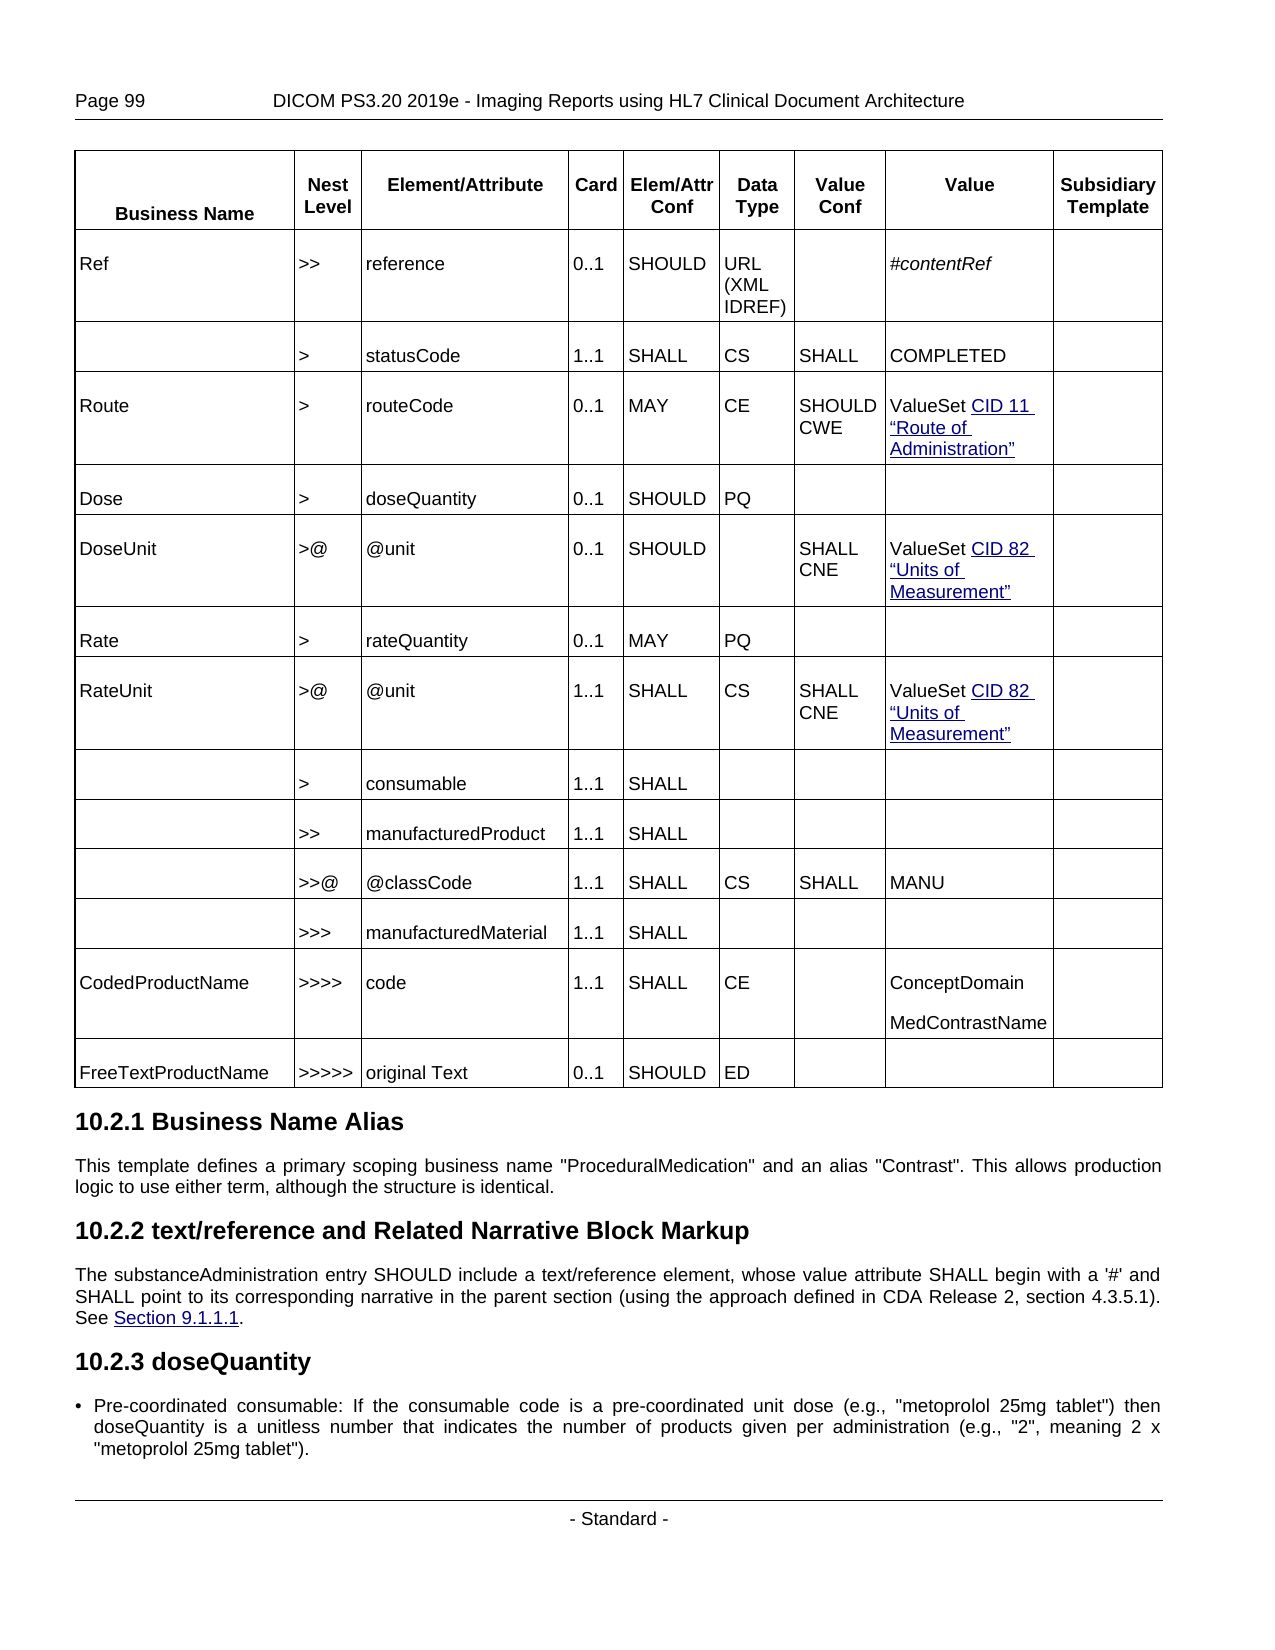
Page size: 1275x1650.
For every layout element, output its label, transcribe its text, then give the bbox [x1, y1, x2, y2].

table_cell SHALL [624, 657, 719, 749]
table_cell SHOULD CWE [795, 372, 885, 464]
table_cell consumable [362, 750, 568, 798]
text 10.2.2 text/reference and Related Narrative Block Markup [75, 1216, 1162, 1245]
text 10.2.1 Business Name Alias [75, 1107, 1162, 1136]
table_cell 0..1 [569, 1039, 623, 1087]
table_cell 0..1 [569, 607, 623, 656]
table_cell [795, 607, 885, 656]
table_cell [76, 750, 294, 798]
table_cell 0..1 [569, 465, 623, 513]
table_cell code [362, 949, 568, 1037]
table_cell > [295, 750, 361, 798]
table_cell [886, 607, 1053, 656]
table_header Element/​Attribute [362, 151, 568, 228]
table_cell CS [720, 657, 794, 749]
table_cell [1054, 899, 1162, 947]
table_cell 1..1 [569, 800, 623, 848]
table_cell [1054, 800, 1162, 848]
table_cell 1..1 [569, 750, 623, 798]
table_cell [76, 322, 294, 371]
table_cell PQ [720, 607, 794, 656]
table_cell >>>> [295, 949, 361, 1037]
table_header Value Conf [795, 151, 885, 228]
table_cell manufactured​Material [362, 899, 568, 947]
table_cell [886, 1039, 1053, 1087]
table_cell CE [720, 372, 794, 464]
table_cell SHALL CNE [795, 657, 885, 749]
table_cell SHOULD [624, 230, 719, 321]
table_cell SHALL CNE [795, 515, 885, 606]
table_cell 0..1 [569, 372, 623, 464]
table_cell 0..1 [569, 230, 623, 321]
table_cell [795, 899, 885, 947]
table_cell [76, 800, 294, 848]
table_cell COMPLETED [886, 322, 1053, 371]
table_cell manufactured​Product [362, 800, 568, 848]
table_cell > [295, 322, 361, 371]
table_header Value [886, 151, 1053, 228]
table_cell [720, 515, 794, 606]
table_cell [76, 899, 294, 947]
table_cell dose​Quantity [362, 465, 568, 513]
table_cell Coded​Product​Name [76, 949, 294, 1037]
table_header Business Name [76, 151, 294, 228]
table_cell 1..1 [569, 949, 623, 1037]
table_cell ED [720, 1039, 794, 1087]
table_cell MAY [624, 607, 719, 656]
table_cell Dose​Unit [76, 515, 294, 606]
table_cell [795, 949, 885, 1037]
table_cell 1..1 [569, 849, 623, 898]
table_header Card [569, 151, 623, 228]
table_cell @unit [362, 515, 568, 606]
table_cell SHALL [795, 849, 885, 898]
table_cell PQ [720, 465, 794, 513]
table_cell SHALL [624, 322, 719, 371]
table_cell >>> [295, 899, 361, 947]
table_cell [795, 800, 885, 848]
text This template defines a primary scoping business name "ProceduralMedication" and an alias "Contrast". This allows production logic to use either term, although the structure is identical. [75, 1154, 1162, 1198]
table_cell Dose [76, 465, 294, 513]
table_cell > [295, 465, 361, 513]
table_cell [720, 800, 794, 848]
table_cell SHOULD [624, 465, 719, 513]
table_cell 1..1 [569, 657, 623, 749]
table_cell #contentRef [886, 230, 1053, 321]
table_cell [1054, 750, 1162, 798]
table_cell [1054, 515, 1162, 606]
table_cell [886, 750, 1053, 798]
table_cell SHALL [624, 800, 719, 848]
table_cell CS [720, 322, 794, 371]
table_cell [1054, 949, 1162, 1037]
table_cell SHALL [624, 949, 719, 1037]
table_header Elem/Attr Conf [624, 151, 719, 228]
table_cell status​Code [362, 322, 568, 371]
table_cell >>>>> [295, 1039, 361, 1087]
table_cell [1054, 230, 1162, 321]
table_cell >@ [295, 657, 361, 749]
table_cell ValueSet CID 82 “Units of Measurement” [886, 657, 1053, 749]
table_cell Rate [76, 607, 294, 656]
table_cell @classCode [362, 849, 568, 898]
table_cell URL (XML IDREF) [720, 230, 794, 321]
table_cell original Text [362, 1039, 568, 1087]
table_cell 1..1 [569, 899, 623, 947]
table_cell >>@ [295, 849, 361, 898]
table_cell [795, 465, 885, 513]
table_cell >> [295, 800, 361, 848]
table_cell [886, 465, 1053, 513]
text 10.2.3 doseQuantity [75, 1347, 1162, 1376]
text The substanceAdministration entry SHOULD include a text/reference element, whose value attribute SHALL begin with a '#' and SHALL point to its corresponding narrative in the parent section (using the approach defined in CDA Release 2, section 4.3.5.1). See Section 9.1.1.1. [75, 1264, 1162, 1328]
table_cell [1054, 1039, 1162, 1087]
table_cell [1054, 607, 1162, 656]
table_cell [795, 1039, 885, 1087]
table_cell CE [720, 949, 794, 1037]
table_cell Concept​Domain Med​Contrast​Name [886, 949, 1053, 1037]
table_cell CS [720, 849, 794, 898]
table_header Subsidiary Template [1054, 151, 1162, 228]
table_cell Rate​Unit [76, 657, 294, 749]
table_cell ValueSet CID 82 “Units of Measurement” [886, 515, 1053, 606]
table_cell [886, 899, 1053, 947]
table_cell SHALL [624, 849, 719, 898]
table_header Data Type [720, 151, 794, 228]
table_cell >@ [295, 515, 361, 606]
table_cell SHOULD [624, 515, 719, 606]
table_cell [1054, 849, 1162, 898]
table_cell [76, 849, 294, 898]
table_cell [1054, 372, 1162, 464]
table_cell 1..1 [569, 322, 623, 371]
table_cell 0..1 [569, 515, 623, 606]
table_cell > [295, 372, 361, 464]
table_cell MAY [624, 372, 719, 464]
table_cell [720, 899, 794, 947]
table_cell > [295, 607, 361, 656]
table_cell [886, 800, 1053, 848]
table_cell [1054, 465, 1162, 513]
table_cell Free​Text​Product​Name [76, 1039, 294, 1087]
table_cell SHOULD [624, 1039, 719, 1087]
table_cell >> [295, 230, 361, 321]
table_cell route​Code [362, 372, 568, 464]
table_cell [795, 230, 885, 321]
text • Pre-coordinated consumable: If the consumable code is a pre-coordinated unit dose (e.g., "metoprolol 25mg tablet") then doseQuantity is a unitless number that indicates the number of products given per administration (e.g., "2", meaning 2 x "metoprolol 25mg tablet"). [75, 1395, 1162, 1459]
table_cell SHALL [795, 322, 885, 371]
table_cell MANU [886, 849, 1053, 898]
table_cell rate​Quantity [362, 607, 568, 656]
table_cell Ref [76, 230, 294, 321]
table_cell Route [76, 372, 294, 464]
table_cell [795, 750, 885, 798]
table_cell [1054, 322, 1162, 371]
table_header Nest Level [295, 151, 361, 228]
table_cell ValueSet CID 11 “Route of Administration” [886, 372, 1053, 464]
table_cell @unit [362, 657, 568, 749]
table_cell [1054, 657, 1162, 749]
table_cell SHALL [624, 899, 719, 947]
table_cell reference [362, 230, 568, 321]
table_cell [720, 750, 794, 798]
table_cell SHALL [624, 750, 719, 798]
